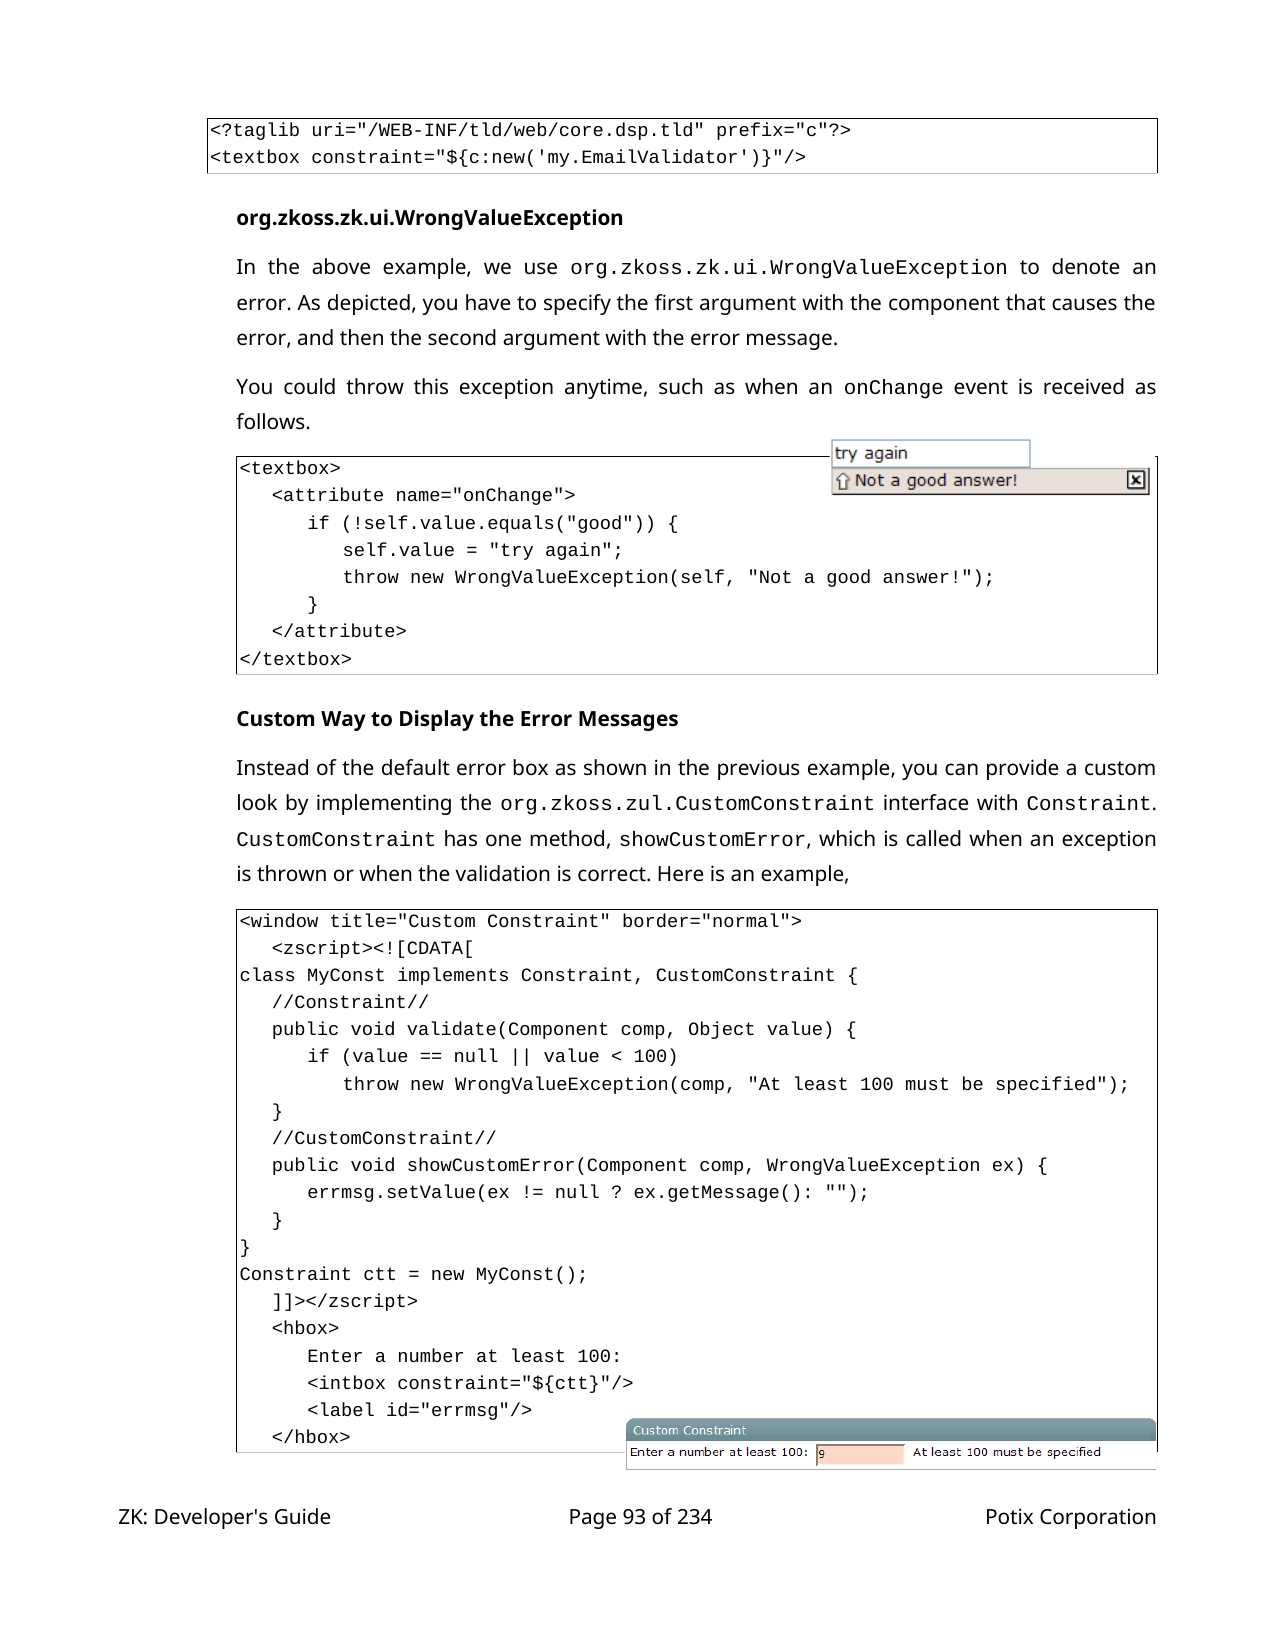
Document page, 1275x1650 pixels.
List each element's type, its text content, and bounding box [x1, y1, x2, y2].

text <label id="errmsg"/> [237, 1398, 1157, 1422]
picture [829, 437, 1156, 499]
text errmsg.setValue(ex != null ? ex.getMessage(): ""); [237, 1180, 1157, 1204]
text Enter a number at least 100: [237, 1343, 1157, 1368]
text if (!self.value.equals("good")) { [237, 511, 1157, 535]
text public void validate(Component comp, Object value) { [237, 1017, 1157, 1041]
text //CustomConstraint// [237, 1126, 1157, 1150]
text </hbox> [237, 1425, 624, 1452]
text In the above example, we use org.zkoss.zk.ui.WrongValueException to denote an error. As depicted, you have to specify the first argument with the component that causes the error, and then the second argument with the error message. [236, 252, 1157, 351]
text <textbox> [237, 457, 829, 480]
text You could throw this exception anytime, such as when an onChange event is received as follows. [236, 372, 1157, 436]
text throw new WrongValueException(self, "Not a good answer!"); [237, 565, 1157, 589]
text } [237, 1207, 1157, 1232]
text ]]></zscript> [237, 1289, 1157, 1313]
text if (value == null || value < 100) [237, 1044, 1157, 1069]
text Constraint ctt = new MyConst(); [237, 1262, 1157, 1286]
text <intbox constraint="${ctt}"/> [237, 1371, 1157, 1395]
subtitle org.zkoss.zk.ui.WrongValueException [236, 203, 1157, 232]
text Instead of the default error box as shown in the previous example, you can provide a custom look by implementing the org.zkoss.zul.CustomConstraint interface with Constraint. CustomConstraint has one method, showCustomError, which is called when an exception is thrown or when the validation is correct. Here is an example, [236, 753, 1157, 888]
text public void showCustomError(Component comp, WrongValueException ex) { [237, 1153, 1157, 1177]
text throw new WrongValueException(comp, "At least 100 must be specified"); [237, 1072, 1157, 1096]
text } [237, 1235, 1157, 1259]
text <hbox> [237, 1316, 1157, 1341]
text </textbox> [237, 646, 1157, 674]
text //Constraint// [237, 990, 1157, 1014]
picture [624, 1417, 1157, 1471]
text <zscript><![CDATA[ [237, 936, 1157, 960]
text <window title="Custom Constraint" border="normal"> [237, 910, 1157, 933]
text <textbox constraint="${c:new('my.EmailValidator')}"/> [208, 145, 1157, 173]
subtitle Custom Way to Display the Error Messages [236, 704, 1157, 733]
text <attribute name="onChange"> [237, 483, 1157, 508]
text } [237, 592, 1157, 616]
text self.value = "try again"; [237, 538, 1157, 562]
text class MyConst implements Constraint, CustomConstraint { [237, 963, 1157, 987]
text <?taglib uri="/WEB-INF/tld/web/core.dsp.tld" prefix="c"?> [208, 119, 1157, 142]
text } [237, 1099, 1157, 1123]
text </attribute> [237, 619, 1157, 643]
